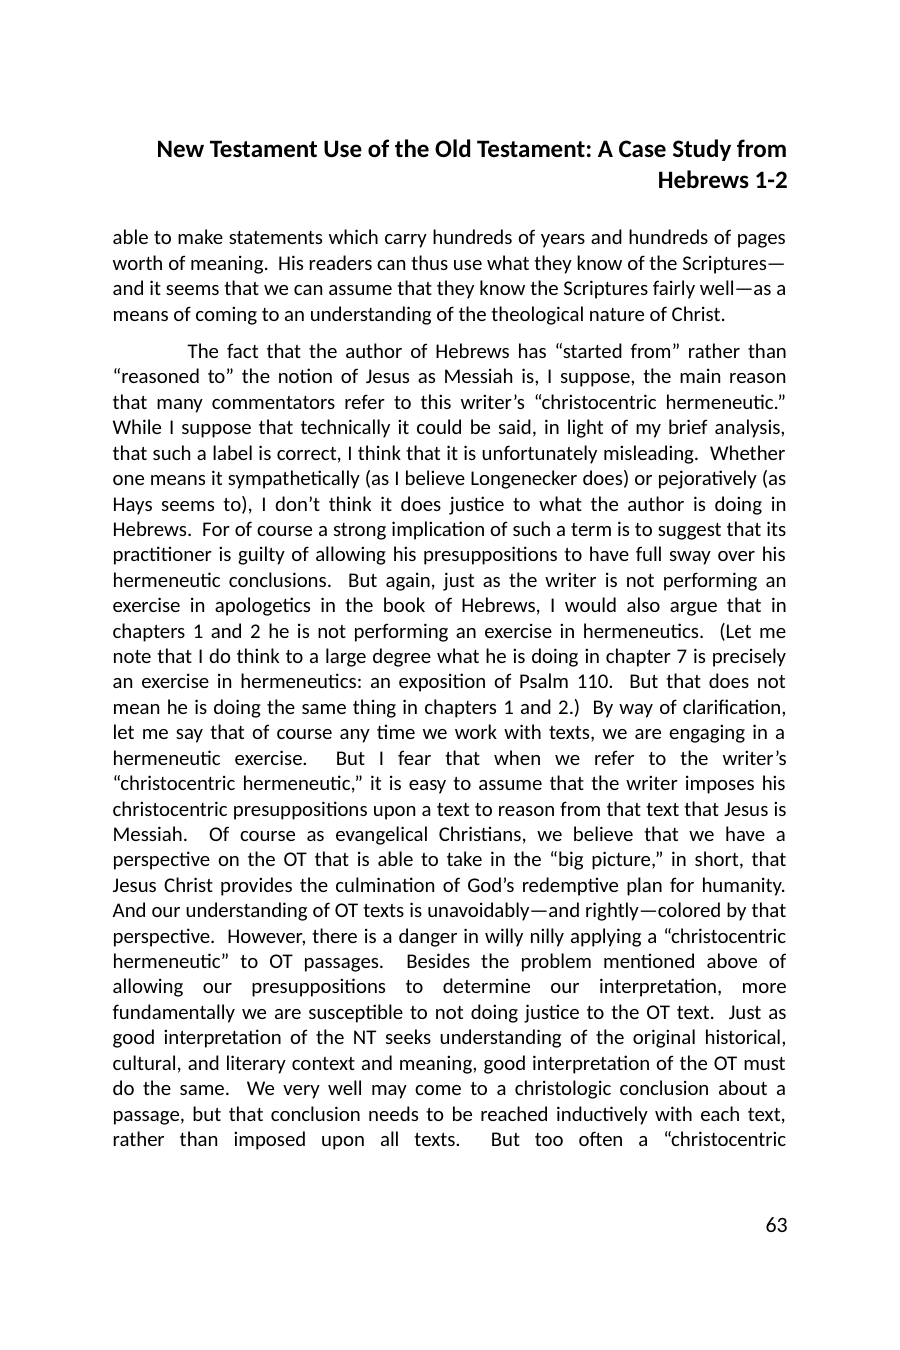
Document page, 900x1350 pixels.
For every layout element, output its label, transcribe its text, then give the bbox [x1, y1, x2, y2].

text able to make statements which carry hundreds of years and hundreds of pages worth of meaning. His readers can thus use what they know of the Scriptures—and it seems that we can assume that they know the Scriptures fairly well—as a means of coming to an understanding of the theological nature of Christ. [112, 224, 787, 326]
text The fact that the author of Hebrews has “started from” rather than “reasoned to” the notion of Jesus as Messiah is, I suppose, the main reason that many commentators refer to this writer’s “christocentric hermeneutic.” While I suppose that technically it could be said, in light of my brief analysis, that such a label is correct, I think that it is unfortunately misleading. Whether one means it sympathetically (as I believe Longenecker does) or pejoratively (as Hays seems to), I don’t think it does justice to what the author is doing in Hebrews. For of course a strong implication of such a term is to suggest that its practitioner is guilty of allowing his presuppositions to have full sway over his hermeneutic conclusions. But again, just as the writer is not performing an exercise in apologetics in the book of Hebrews, I would also argue that in chapters 1 and 2 he is not performing an exercise in hermeneutics. (Let me note that I do think to a large degree what he is doing in chapter 7 is precisely an exercise in hermeneutics: an exposition of Psalm 110. But that does not mean he is doing the same thing in chapters 1 and 2.) By way of clarification, let me say that of course any time we work with texts, we are engaging in a hermeneutic exercise. But I fear that when we refer to the writer’s “christocentric hermeneutic,” it is easy to assume that the writer imposes his christocentric presuppositions upon a text to reason from that text that Jesus is Messiah. Of course as evangelical Christians, we believe that we have a perspective on the OT that is able to take in the “big picture,” in short, that Jesus Christ provides the culmination of God’s redemptive plan for humanity. And our understanding of OT texts is unavoidably—and rightly—colored by that perspective. However, there is a danger in willy nilly applying a “christocentric hermeneutic” to OT passages. Besides the problem mentioned above of allowing our presuppositions to determine our interpretation, more fundamentally we are susceptible to not doing justice to the OT text. Just as good interpretation of the NT seeks understanding of the original historical, cultural, and literary context and meaning, good interpretation of the OT must do the same. We very well may come to a christologic conclusion about a passage, but that conclusion needs to be reached inductively with each text, rather than imposed upon all texts. But too often a “christocentric [112, 338, 787, 1152]
